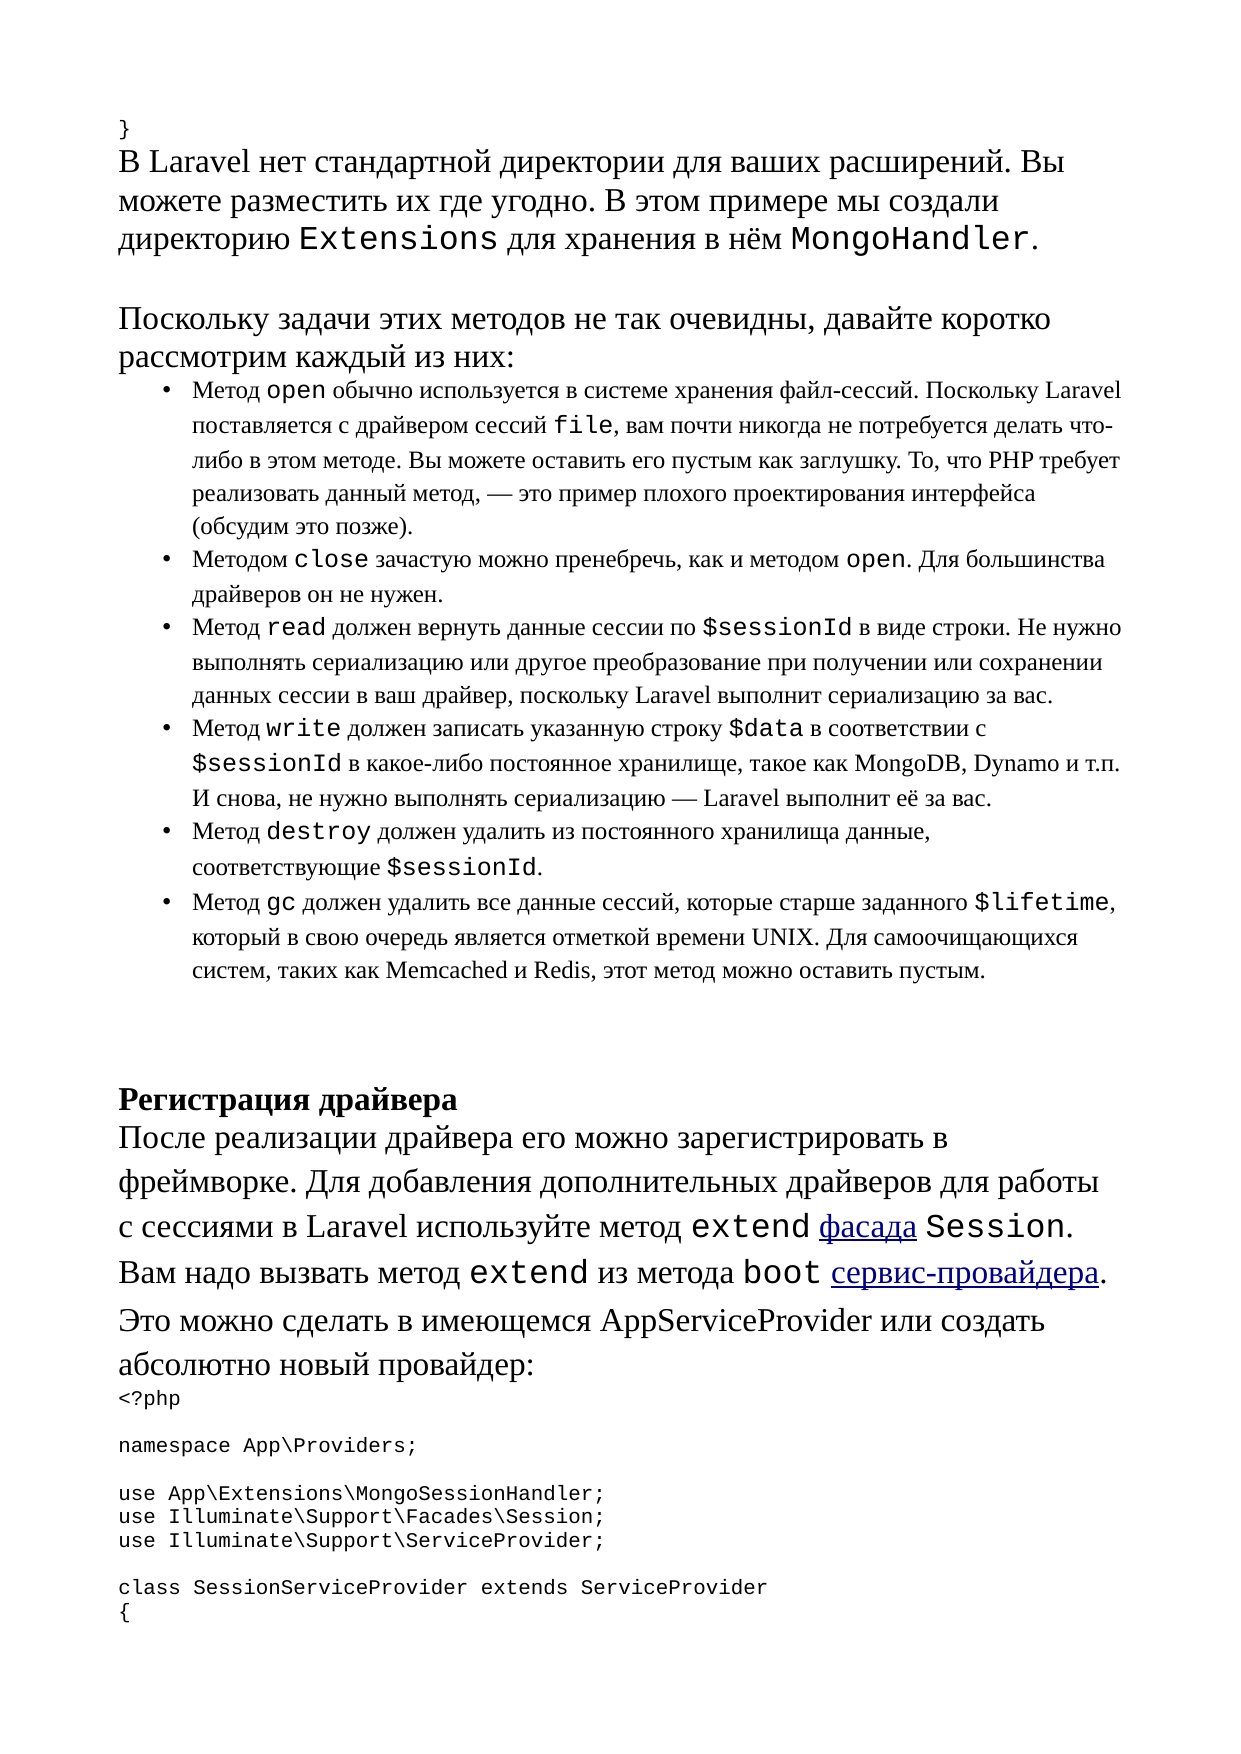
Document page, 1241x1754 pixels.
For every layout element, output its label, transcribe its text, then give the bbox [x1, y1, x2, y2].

text use Illuminate\Support\Facades\Session; [118, 1506, 1122, 1530]
list Методом close зачастую можно пренебречь, как и методом open. Для большинства драйверов он не нужен. [162, 544, 1122, 608]
list Метод write должен записать указанную строку $data в соответствии с $sessionId в какое-либо постоянное хранилище, такое как MongoDB, Dynamo и т.п. И снова, не нужно выполнять сериализацию — Laravel выполнит её за вас. [162, 713, 1122, 812]
subtitle Регистрация драйвера [118, 1079, 1122, 1118]
text use App\Extensions\MongoSessionHandler; [118, 1482, 1122, 1506]
text class SessionServiceProvider extends ServiceProvider [118, 1577, 1122, 1601]
list Метод open обычно используется в системе хранения файл-сессий. Поскольку Laravel поставляется с драйвером сессий file, вам почти никогда не потребуется делать что-либо в этом методе. Вы можете оставить его пустым как заглушку. То, что PHP требует реализовать данный метод, — это пример плохого проектирования интерфейса (обсудим это позже). [162, 375, 1122, 540]
text В Laravel нет стандартной директории для ваших расширений. Вы можете разместить их где угодно. В этом примере мы создали директорию Extensions для хранения в нём MongoHandler. [118, 142, 1122, 260]
text Поскольку задачи этих методов не так очевидны, давайте коротко рассмотрим каждый из них: [118, 260, 1122, 375]
list Метод read должен вернуть данные сессии по $sessionId в виде строки. Не нужно выполнять сериализацию или другое преобразование при получении или сохранении данных сессии в ваш драйвер, поскольку Laravel выполнит сериализацию за вас. [162, 612, 1122, 709]
text } [118, 118, 1122, 142]
list Метод destroy должен удалить из постоянного хранилища данные, соответствующие $sessionId. [162, 816, 1122, 882]
list Метод gc должен удалить все данные сессий, которые старше заданного $lifetime, который в свою очередь является отметкой времени UNIX. Для самоочищающихся систем, таких как Memcached и Redis, этот метод можно оставить пустым. [162, 887, 1122, 984]
text После реализации драйвера его можно зарегистрировать в фреймворке. Для добавления дополнительных драйверов для работы с сессиями в Laravel используйте метод extend фасада Session. Вам надо вызвать метод extend из метода boot сервис-провайдера. Это можно сделать в имеющемся AppServiceProvider или создать абсолютно новый провайдер: [118, 1118, 1122, 1382]
text { [118, 1601, 1122, 1624]
text namespace App\Providers; [118, 1435, 1122, 1459]
text <?php [118, 1388, 1122, 1412]
text use Illuminate\Support\ServiceProvider; [118, 1530, 1122, 1553]
